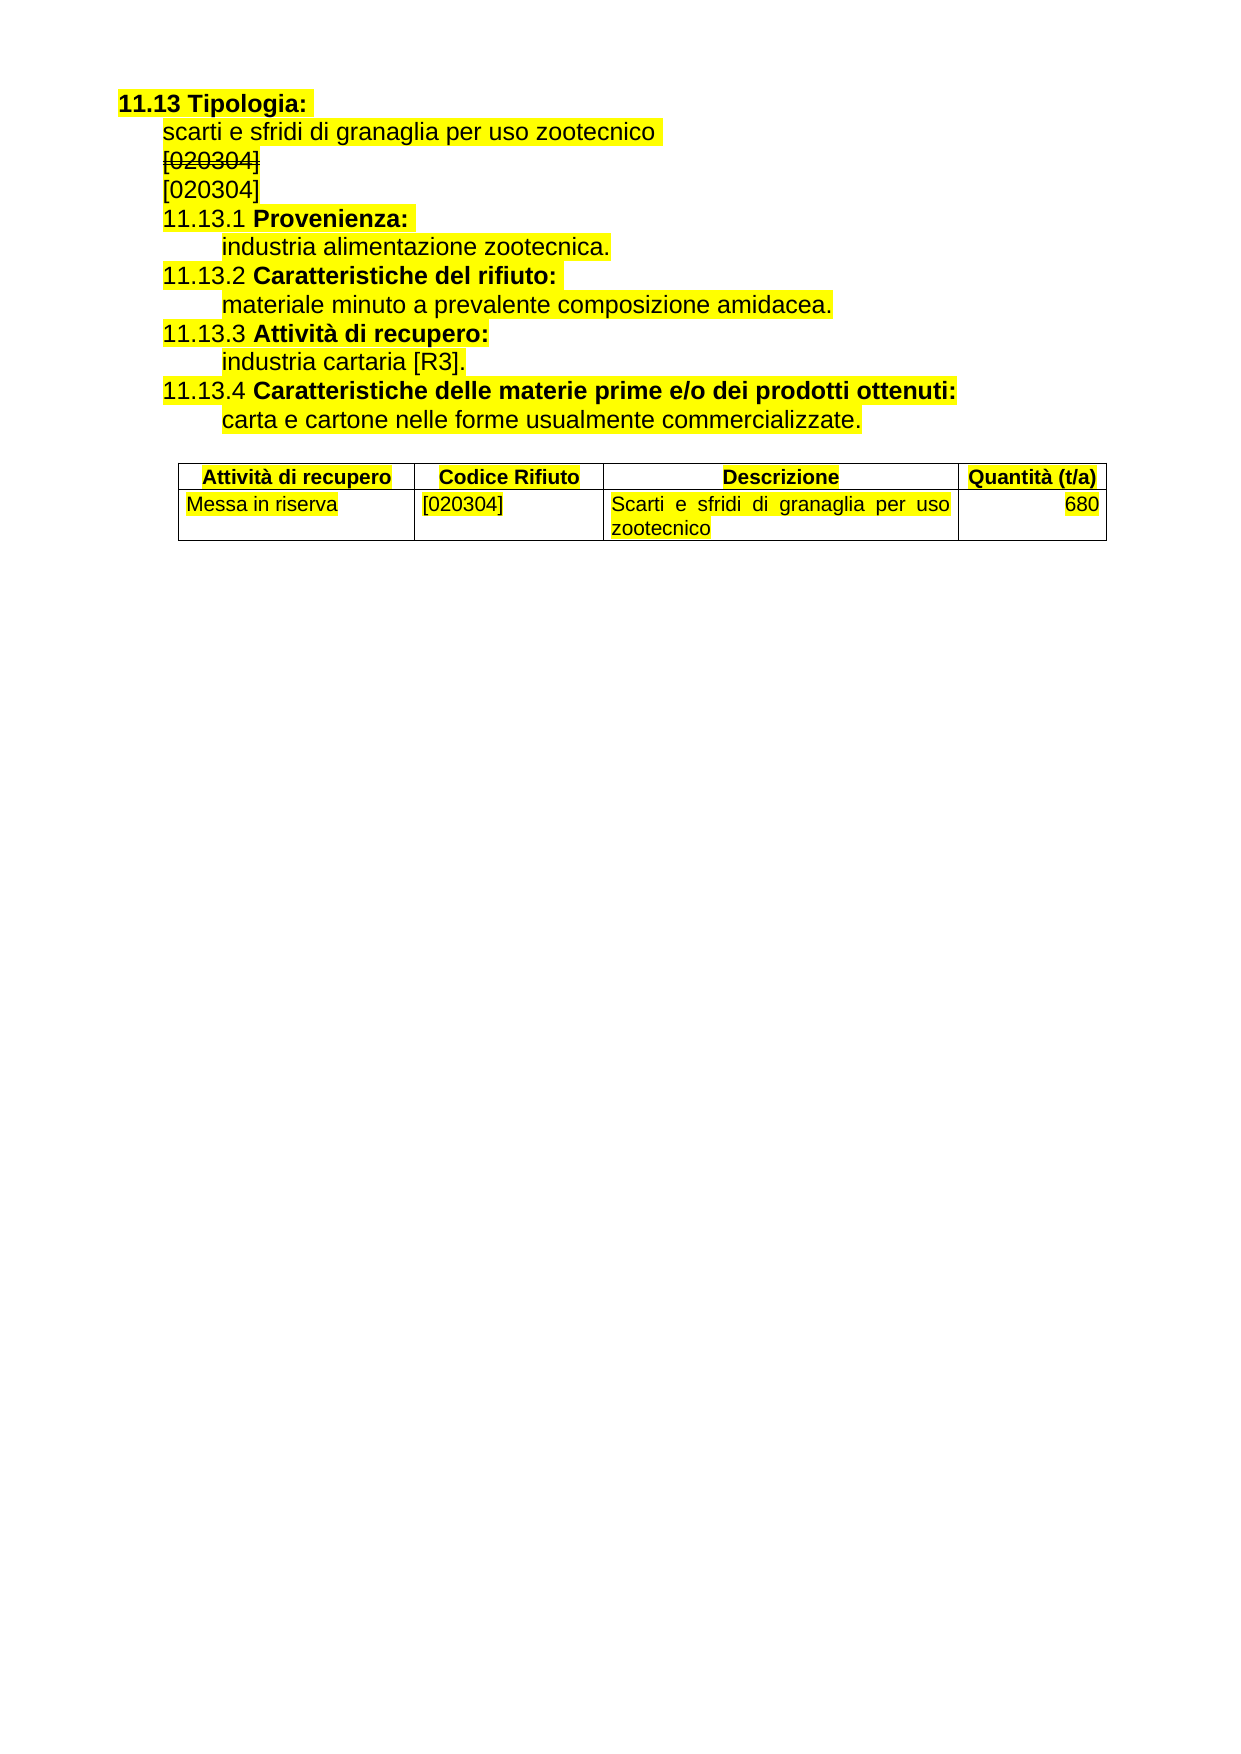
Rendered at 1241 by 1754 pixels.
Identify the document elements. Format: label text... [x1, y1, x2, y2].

table_header Quantità (t/a) [959, 464, 1106, 489]
text scarti e sfridi di granaglia per uso zootecnico [162, 117, 1122, 146]
text 11.13.1 Provenienza: [162, 204, 1122, 232]
table_header Attività di recupero [179, 464, 414, 489]
table_cell 680 [959, 490, 1106, 539]
table_cell Messa in riserva [179, 490, 414, 539]
text [020304] [162, 175, 1122, 204]
table_header Codice Rifiuto [415, 464, 603, 489]
text 11.13.3 Attività di recupero: [162, 319, 1122, 347]
table_cell Scarti e sfridi di granaglia per uso zootecnico [604, 490, 958, 539]
text materiale minuto a prevalente composizione amidacea. [222, 290, 1122, 319]
table_header Descrizione [604, 464, 958, 489]
text carta e cartone nelle forme usualmente commercializzate. [222, 405, 1122, 434]
text industria alimentazione zootecnica. [222, 232, 1122, 261]
text [020304] [162, 146, 1122, 175]
subtitle 11.13 Tipologia: [118, 89, 1122, 117]
text industria cartaria [R3]. [222, 347, 1122, 376]
text 11.13.4 Caratteristiche delle materie prime e/o dei prodotti ottenuti: [162, 376, 1122, 405]
text 11.13.2 Caratteristiche del rifiuto: [162, 261, 1122, 290]
table_cell [020304] [415, 490, 603, 539]
